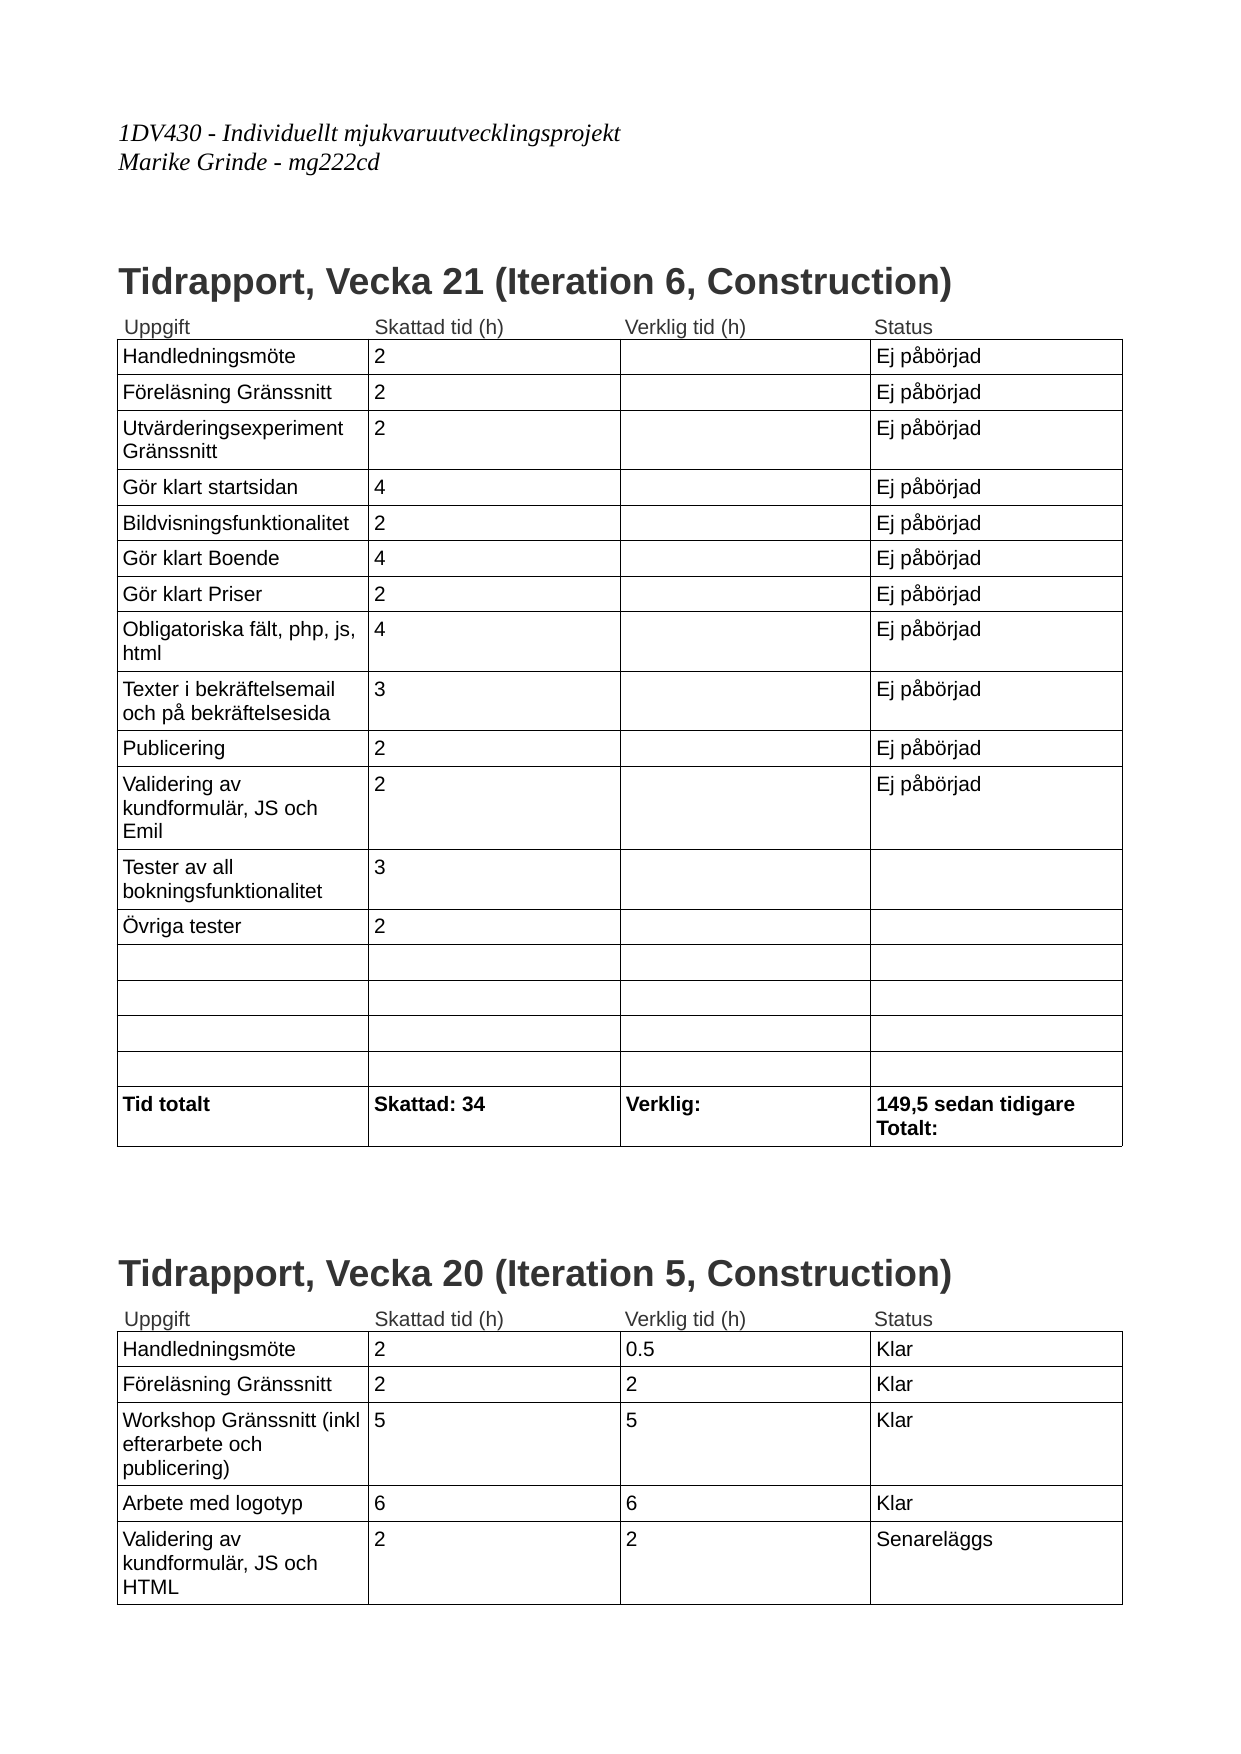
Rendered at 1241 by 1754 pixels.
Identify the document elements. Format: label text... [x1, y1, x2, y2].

table_header 2 [369, 340, 620, 374]
table_header Ej påbörjad [871, 340, 1122, 374]
table_cell [369, 981, 620, 1015]
table_cell Bildvisningsfunktionalitet [118, 506, 368, 540]
table_cell 5 [621, 1403, 870, 1485]
table_header Handledningsmöte [118, 340, 368, 374]
subtitle Tidrapport, Vecka 20 (Iteration 5, Construction) [118, 1251, 1122, 1294]
table_cell Ej påbörjad [871, 577, 1122, 611]
table_cell Ej påbörjad [871, 470, 1122, 504]
table_cell 2 [621, 1367, 870, 1402]
table_cell Ej påbörjad [871, 612, 1122, 671]
table_cell Tid totalt [118, 1087, 368, 1146]
table_cell 5 [369, 1403, 620, 1485]
table_cell Ej påbörjad [871, 672, 1122, 730]
table_cell 2 [369, 375, 620, 409]
table_cell [621, 411, 870, 469]
text Uppgift Skattad tid (h) Verklig tid (h) Status [118, 1307, 1122, 1331]
table_cell [118, 1052, 368, 1086]
table_cell [621, 577, 870, 611]
table_header Klar [871, 1332, 1122, 1366]
table_header 0,5 [621, 1332, 870, 1366]
table_cell Övriga tester [118, 910, 368, 944]
table_cell [621, 612, 870, 671]
table_cell Gör klart Priser [118, 577, 368, 611]
table_cell [621, 506, 870, 540]
table_cell Klar [871, 1367, 1122, 1402]
table_cell Föreläsning Gränssnitt [118, 1367, 368, 1402]
table_cell Skattad: 34 [369, 1087, 620, 1146]
table_cell [871, 1016, 1122, 1051]
table_cell [871, 850, 1122, 908]
table_cell Validering av kundformulär, JS och HTML [118, 1522, 368, 1604]
table_cell Ej påbörjad [871, 411, 1122, 469]
table_cell Tester av all bokningsfunktionalitet [118, 850, 368, 908]
table_cell [621, 672, 870, 730]
table_cell [369, 1052, 620, 1086]
table_cell Arbete med logotyp [118, 1486, 368, 1521]
table_cell 2 [369, 1367, 620, 1402]
table_cell Senareläggs [871, 1522, 1122, 1604]
table_cell Obligatoriska fält, php, js, html [118, 612, 368, 671]
table_cell [621, 470, 870, 504]
table_cell [621, 945, 870, 979]
table_header 2 [369, 1332, 620, 1366]
table_cell [621, 731, 870, 766]
table_cell 4 [369, 470, 620, 504]
table_header Handledningsmöte [118, 1332, 368, 1366]
table_cell Gör klart Boende [118, 541, 368, 576]
table_cell [621, 910, 870, 944]
table_cell [621, 1052, 870, 1086]
table_cell Ej påbörjad [871, 506, 1122, 540]
table_cell [369, 1016, 620, 1051]
table_cell Gör klart startsidan [118, 470, 368, 504]
table_cell 2 [369, 910, 620, 944]
table_cell Föreläsning Gränssnitt [118, 375, 368, 409]
table_cell 3 [369, 850, 620, 908]
table_cell Verklig: [621, 1087, 870, 1146]
table_cell Ej påbörjad [871, 541, 1122, 576]
table_cell 2 [621, 1522, 870, 1604]
table_cell 2 [369, 1522, 620, 1604]
table_cell [118, 981, 368, 1015]
table_cell 4 [369, 612, 620, 671]
table_cell [621, 1016, 870, 1051]
table_cell 2 [369, 506, 620, 540]
table_cell 3 [369, 672, 620, 730]
text Uppgift Skattad tid (h) Verklig tid (h) Status [118, 314, 1122, 338]
table_cell Ej påbörjad [871, 767, 1122, 849]
table_cell [118, 1016, 368, 1051]
table_cell [871, 910, 1122, 944]
table_cell [621, 375, 870, 409]
table_cell 2 [369, 577, 620, 611]
subtitle Tidrapport, Vecka 21 (Iteration 6, Construction) [118, 259, 1122, 302]
table_cell [369, 945, 620, 979]
table_cell Publicering [118, 731, 368, 766]
table_cell Workshop Gränssnitt (inkl efterarbete och publicering) [118, 1403, 368, 1485]
table_cell [621, 850, 870, 908]
table_cell 149,5 sedan tidigare Totalt: [871, 1087, 1122, 1146]
table_cell Ej påbörjad [871, 375, 1122, 409]
table_cell [621, 541, 870, 576]
table_cell 4 [369, 541, 620, 576]
table_cell [621, 981, 870, 1015]
table_cell [621, 767, 870, 849]
table_cell Klar [871, 1403, 1122, 1485]
table_cell Klar [871, 1486, 1122, 1521]
table_cell [871, 945, 1122, 979]
table_cell [871, 981, 1122, 1015]
table_cell 6 [621, 1486, 870, 1521]
table_cell 6 [369, 1486, 620, 1521]
table_header [621, 340, 870, 374]
table_cell 2 [369, 731, 620, 766]
table_cell [118, 945, 368, 979]
table_cell 2 [369, 411, 620, 469]
table_cell Utvärderingsexperiment Gränssnitt [118, 411, 368, 469]
table_cell 2 [369, 767, 620, 849]
table_cell [871, 1052, 1122, 1086]
table_cell Texter i bekräftelsemail och på bekräftelsesida [118, 672, 368, 730]
table_cell Ej påbörjad [871, 731, 1122, 766]
table_cell Validering av kundformulär, JS och Emil [118, 767, 368, 849]
